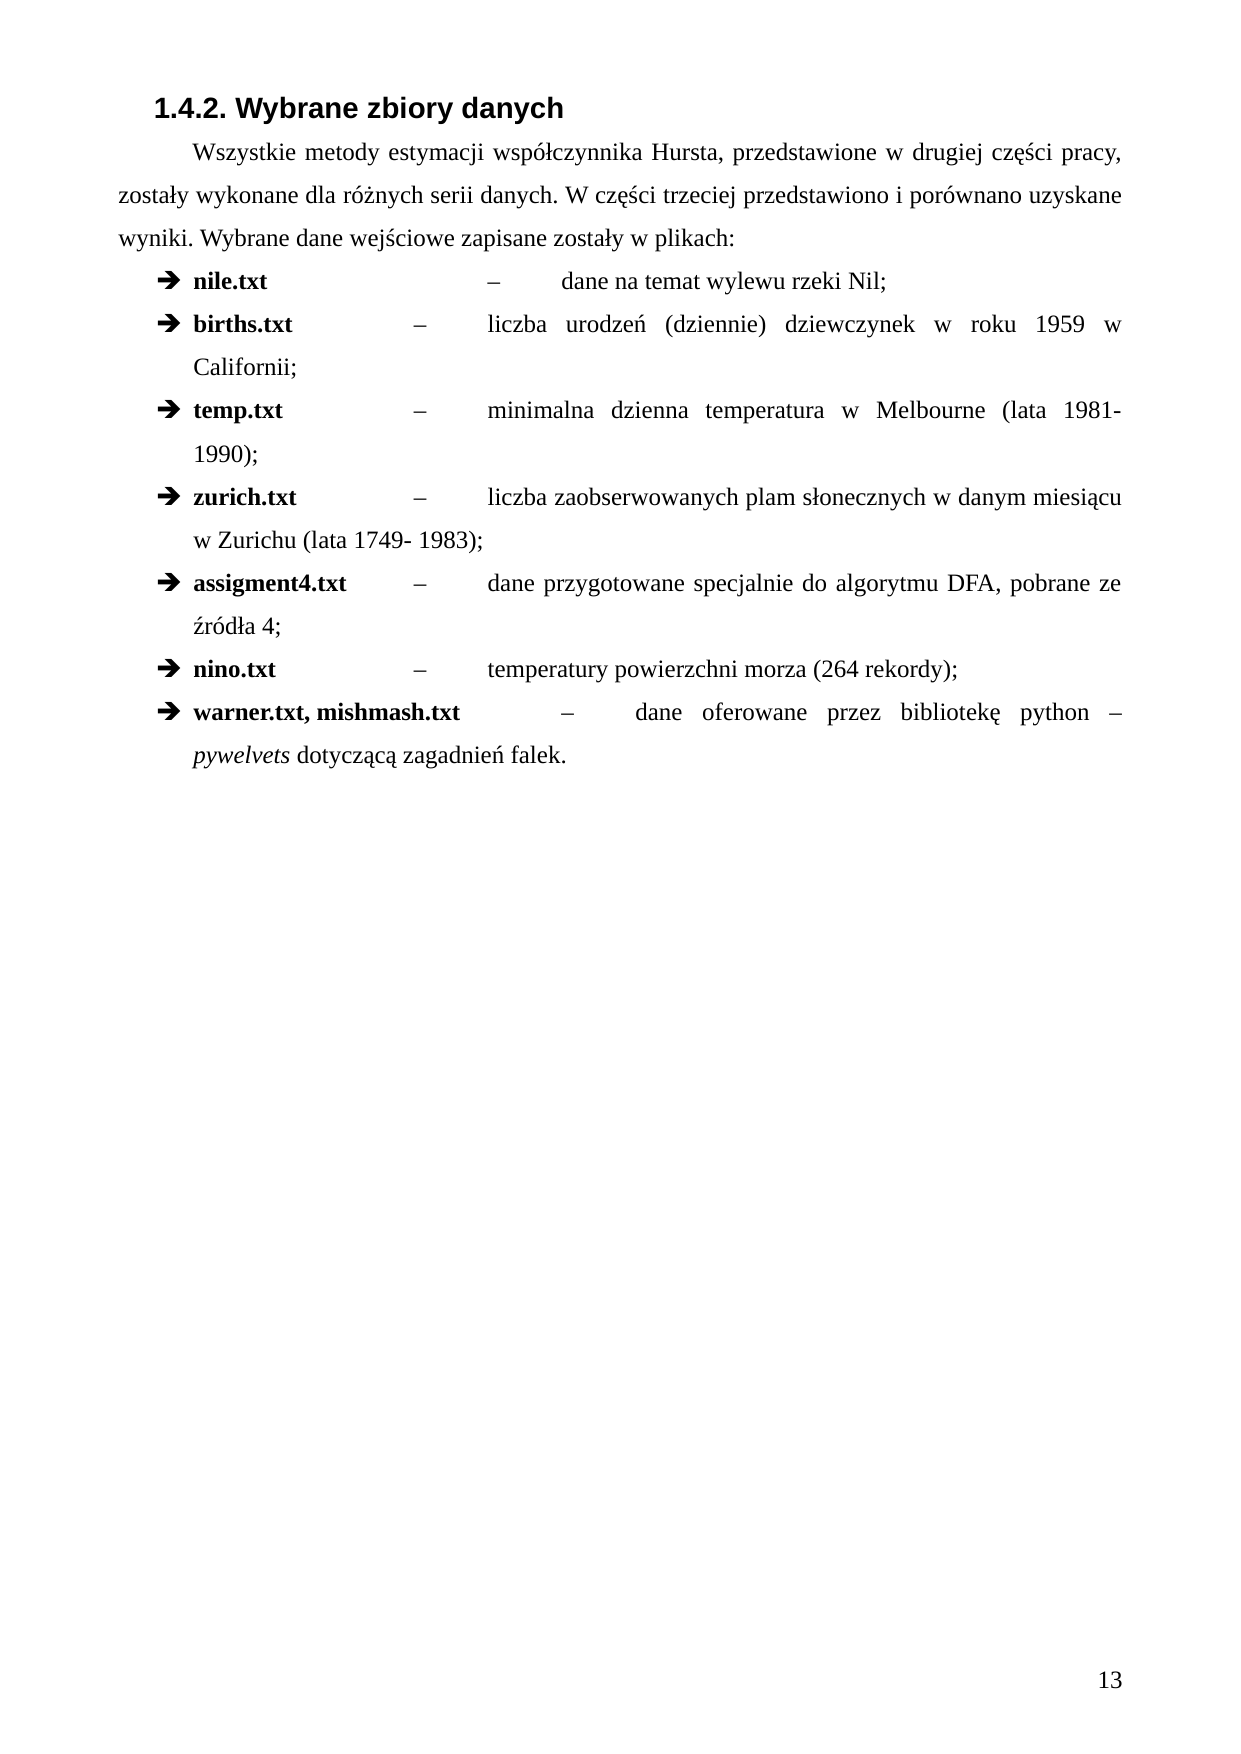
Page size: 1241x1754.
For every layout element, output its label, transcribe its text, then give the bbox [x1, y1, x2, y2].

list births.txt – liczba urodzeń (dziennie) dziewczynek w roku 1959 w Californii; [156, 309, 1122, 381]
list temp.txt – minimalna dzienna temperatura w Melbourne (lata 1981-1990); [156, 396, 1122, 467]
text Wszystkie metody estymacji współczynnika Hursta, przedstawione w drugiej części pracy, zostały wykonane dla różnych serii danych. W części trzeciej przedstawiono i porównano uzyskane wyniki. Wybrane dane wejściowe zapisane zostały w plikach: [118, 137, 1122, 252]
list nino.txt – temperatury powierzchni morza (264 rekordy); [156, 654, 1122, 683]
list nile.txt – dane na temat wylewu rzeki Nil; [156, 266, 1122, 295]
list zurich.txt – liczba zaobserwowanych plam słonecznych w danym miesiącu w Zurichu (lata 1749- 1983); [156, 482, 1122, 554]
list assigment4.txt – dane przygotowane specjalnie do algorytmu DFA, pobrane ze źródła 4; [156, 568, 1122, 640]
list warner.txt, mishmash.txt – dane oferowane przez bibliotekę python – pywelvets dotyczącą zagadnień falek. [156, 697, 1122, 769]
subtitle 1.4.2. Wybrane zbiory danych [153, 91, 1122, 124]
